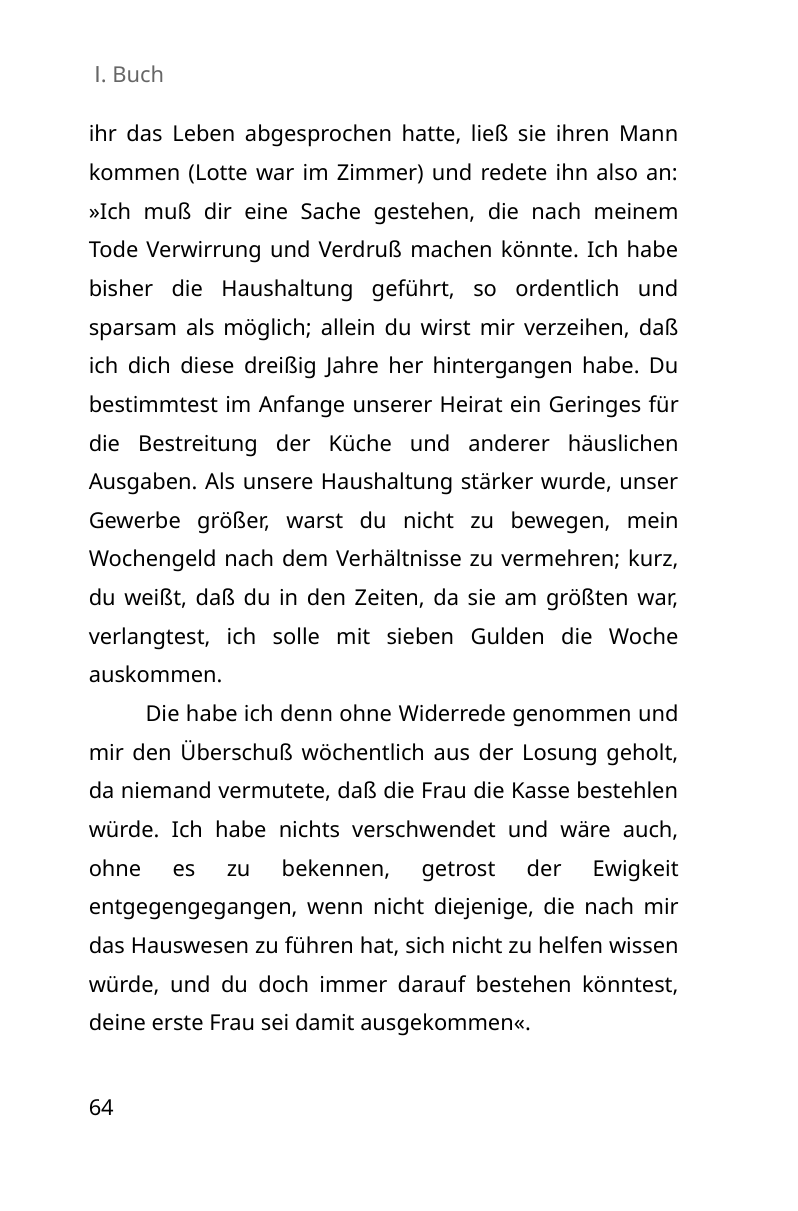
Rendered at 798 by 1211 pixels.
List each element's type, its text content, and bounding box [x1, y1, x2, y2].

text Die habe ich denn ohne Widerrede genommen und mir den Überschuß wöchentlich aus der Losung geholt, da niemand vermutete, daß die Frau die Kasse bestehlen würde. Ich habe nichts verschwendet und wäre auch, ohne es zu bekennen, getrost der Ewigkeit entgegengegangen, wenn nicht diejenige, die nach mir das Hauswesen zu führen hat, sich nicht zu helfen wissen würde, und du doch immer darauf bestehen könntest, deine erste Frau sei damit ausgekommen«. [88, 698, 679, 1037]
text ihr das Leben abgesprochen hatte, ließ sie ihren Mann kommen (Lotte war im Zimmer) und redete ihn also an: »Ich muß dir eine Sache gestehen, die nach meinem Tode Verwirrung und Verdruß machen könnte. Ich habe bisher die Haushaltung geführt, so ordentlich und sparsam als möglich; allein du wirst mir verzeihen, daß ich dich diese dreißig Jahre her hintergangen habe. Du bestimmtest im Anfange unserer Heirat ein Geringes für die Bestreitung der Küche und anderer häuslichen Ausgaben. Als unsere Haushaltung stärker wurde, unser Gewerbe größer, warst du nicht zu bewegen, mein Wochengeld nach dem Verhältnisse zu vermehren; kurz, du weißt, daß du in den Zeiten, da sie am größten war, verlangtest, ich solle mit sieben Gulden die Woche auskommen. [88, 118, 679, 689]
